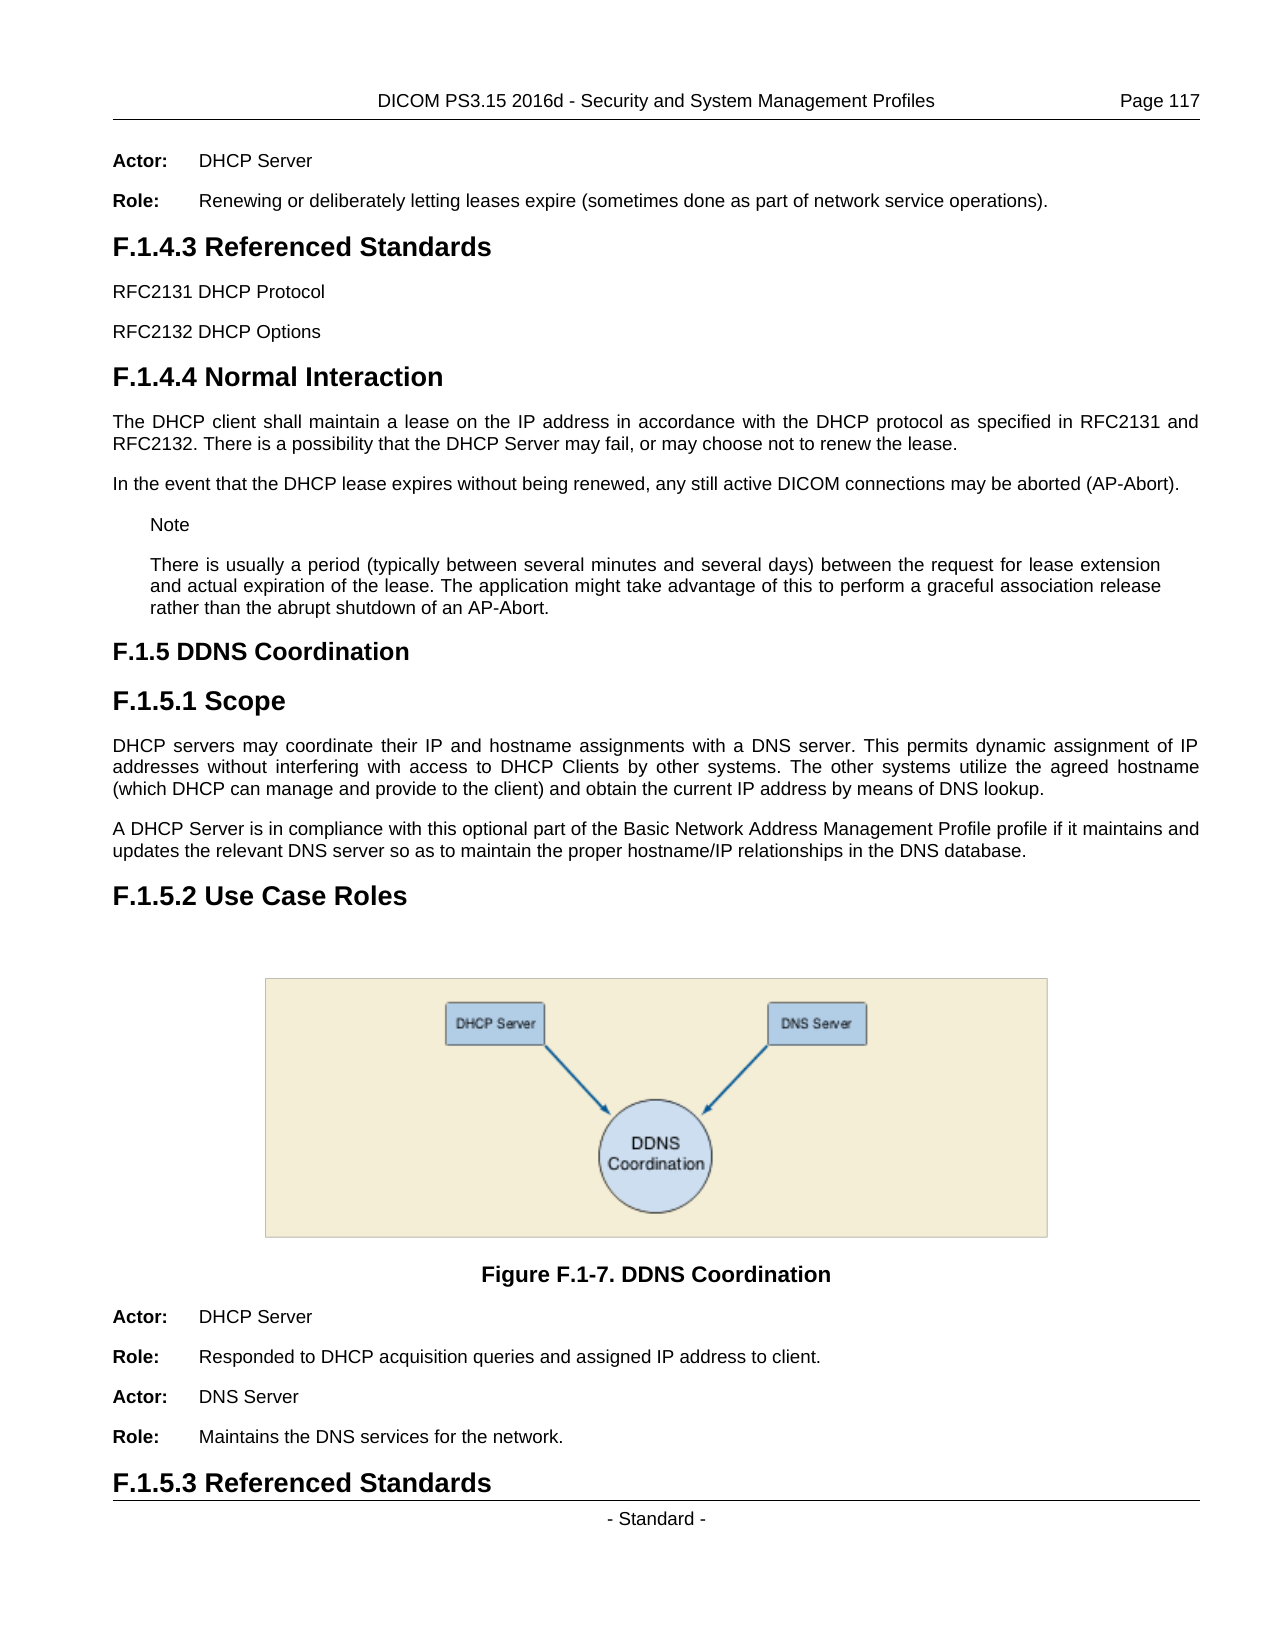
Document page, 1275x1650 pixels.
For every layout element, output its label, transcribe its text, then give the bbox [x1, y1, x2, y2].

text F.1.4.3 Referenced Standards [112, 231, 1200, 262]
text There is usually a period (typically between several minutes and several days) between the request for lease extension and actual expiration of the lease. The application might take advantage of this to perform a graceful association release rather than the abrupt shutdown of an AP-Abort. [150, 554, 1162, 618]
text RFC2131 DHCP Protocol [112, 281, 1200, 302]
text The DHCP client shall maintain a lease on the IP address in accordance with the DHCP protocol as specified in RFC2131 and RFC2132. There is a possibility that the DHCP Server may fail, or may choose not to renew the lease. [112, 411, 1200, 454]
text F.1.5 DDNS Coordination [112, 637, 1200, 666]
text Figure F.1-7. DDNS Coordination [112, 1261, 1200, 1287]
text Actor: DNS Server [112, 1386, 1200, 1408]
text F.1.5.3 Referenced Standards [112, 1467, 1200, 1498]
text Note [150, 513, 1162, 535]
picture [264, 977, 1049, 1239]
text F.1.5.2 Use Case Roles [112, 880, 1200, 911]
text Actor: DHCP Server [112, 1305, 1200, 1327]
text F.1.4.4 Normal Interaction [112, 361, 1200, 392]
text Actor: DHCP Server [112, 150, 1200, 172]
text Role: Renewing or deliberately letting leases expire (sometimes done as part of network service operations). [112, 190, 1200, 212]
text Role: Maintains the DNS services for the network. [112, 1426, 1200, 1448]
text RFC2132 DHCP Options [112, 321, 1200, 342]
text F.1.5.1 Scope [112, 685, 1200, 716]
text DHCP servers may coordinate their IP and hostname assignments with a DNS server. This permits dynamic assignment of IP addresses without interfering with access to DHCP Clients by other systems. The other systems utilize the agreed hostname (which DHCP can manage and provide to the client) and obtain the current IP address by means of DNS lookup. [112, 735, 1200, 799]
text A DHCP Server is in compliance with this optional part of the Basic Network Address Management Profile profile if it maintains and updates the relevant DNS server so as to maintain the proper hostname/IP relationships in the DNS database. [112, 818, 1200, 861]
text In the event that the DHCP lease expires without being renewed, any still active DICOM connections may be aborted (AP-Abort). [112, 473, 1200, 495]
text Role: Responded to DHCP acquisition queries and assigned IP address to client. [112, 1346, 1200, 1367]
